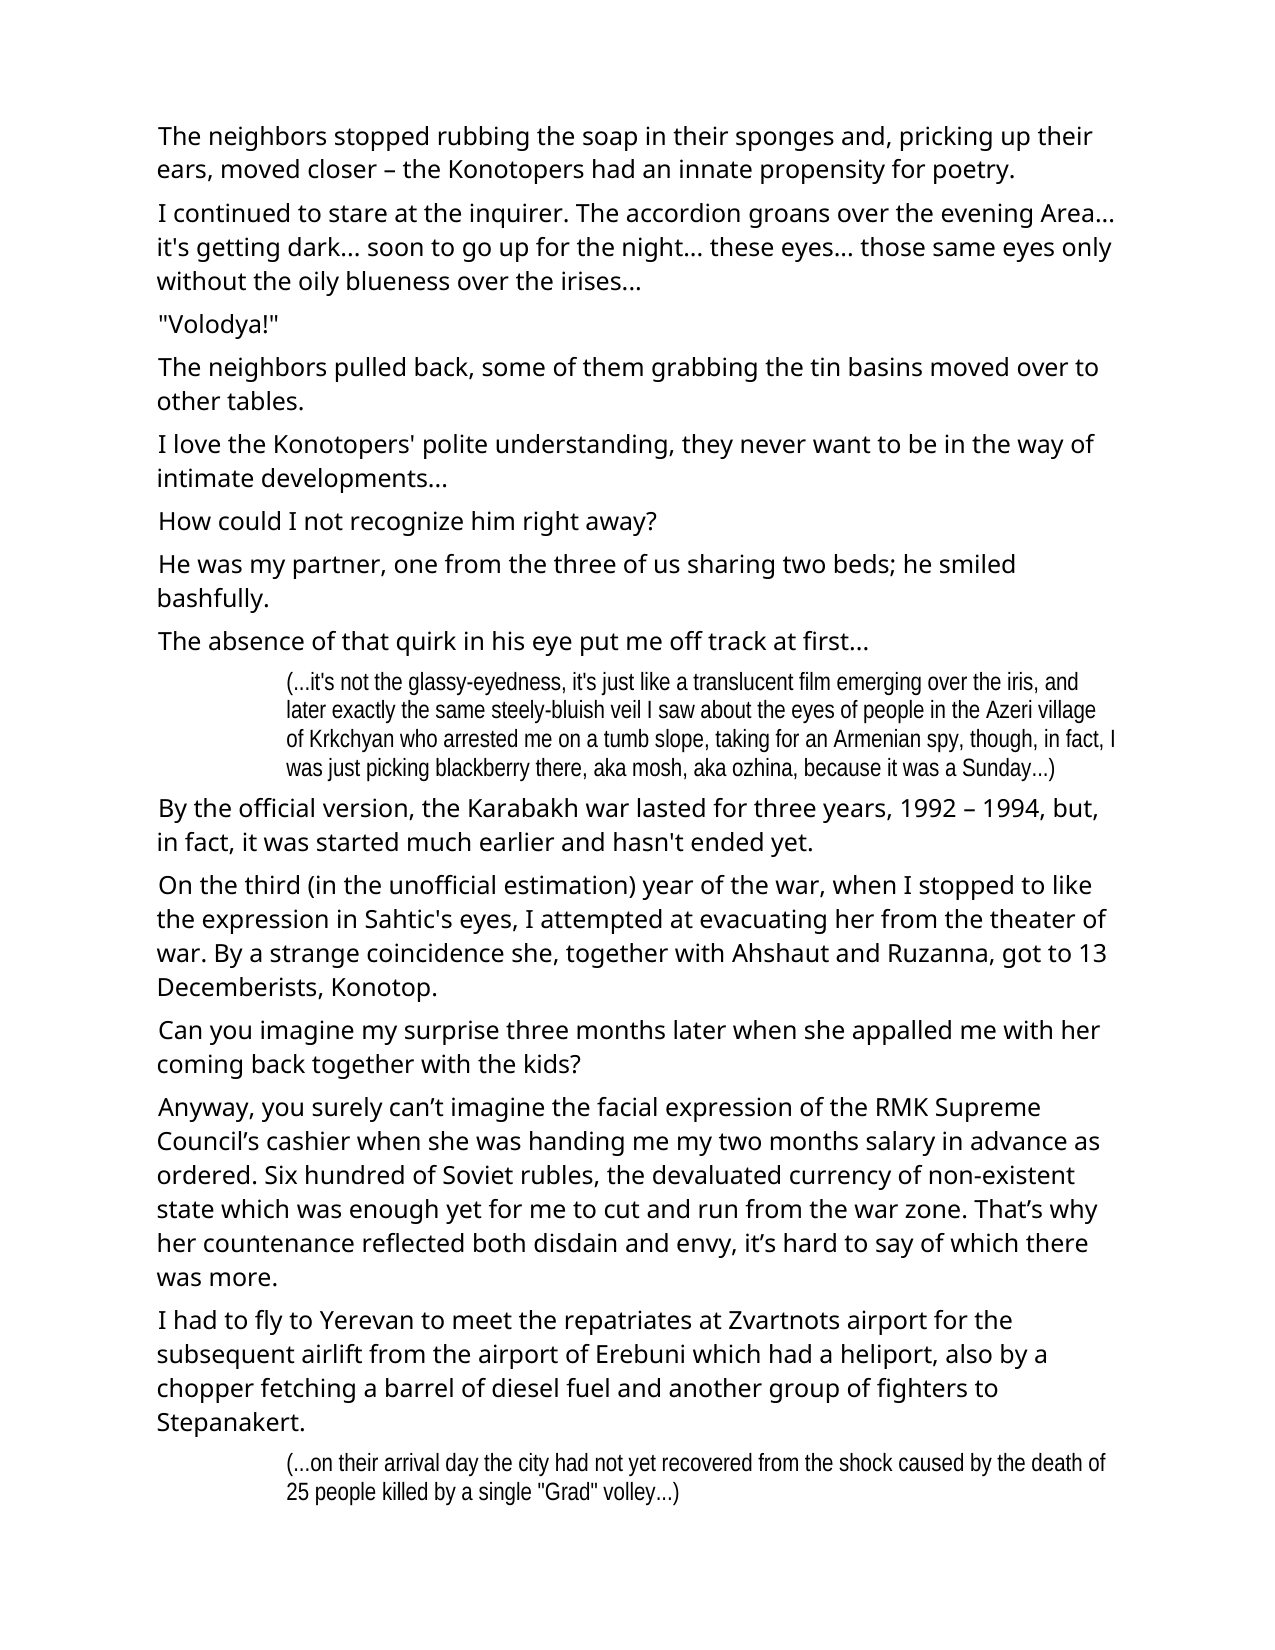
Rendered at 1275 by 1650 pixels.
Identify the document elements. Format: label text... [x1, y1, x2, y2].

text The neighbors pulled back, some of them grabbing the tin basins moved over to other tables. [156, 349, 1118, 417]
text I had to fly to Yerevan to meet the repatriates at Zvartnots airport for the subsequent airlift from the airport of Erebuni which had a heliport, also by a chopper fetching a barrel of diesel fuel and another group of fighters to Stepanakert. [156, 1303, 1118, 1439]
text "Volodya!" [156, 306, 1118, 340]
text I continued to stare at the inquirer. The accordion groans over the evening Area... it's getting dark... soon to go up for the night... these eyes... those same eyes only without the oily blueness over the irises... [156, 195, 1118, 297]
text He was my partner, one from the three of us sharing two beds; he smiled bashfully. [156, 547, 1118, 615]
text I love the Konotopers' polite understanding, they never want to be in the way of intimate developments... [156, 426, 1118, 494]
list (...it's not the glassy-eyedness, it's just like a translucent film emerging over the iris, and later exactly the same steely-bluish veil I saw about the eyes of people in the Azeri village of Krkchyan who arrested me on a tumb slope, taking for an Armenian spy, though, in fact, I was just picking blackberry there, aka mosh, aka ozhina, because it was a Sunday...) [286, 667, 1118, 781]
text On the third (in the unofficial estimation) year of the war, when I stopped to like the expression in Sahtic's eyes, I attempted at evacuating her from the theater of war. By a strange coincidence she, together with Ahshaut and Ruzanna, got to 13 Decemberists, Konotop. [156, 867, 1118, 1003]
text The absence of that quirk in his eye put me off track at first... [156, 624, 1118, 658]
text By the official version, the Karabakh war lasted for three years, 1992 – 1994, but, in fact, it was started much earlier and hasn't ended yet. [156, 790, 1118, 858]
text Anyway, you surely can’t imagine the facial expression of the RMK Supreme Council’s cashier when she was handing me my two months salary in advance as ordered. Six hundred of Soviet rubles, the devaluated currency of non-existent state which was enough yet for me to cut and run from the war zone. That’s why her countenance reflected both disdain and envy, it’s hard to say of which there was more. [156, 1089, 1118, 1294]
list (...on their arrival day the city had not yet recovered from the shock caused by the death of 25 people killed by a single "Grad" volley...) [286, 1448, 1118, 1505]
text Can you imagine my surprise three months later when she appalled me with her coming back together with the kids? [156, 1012, 1118, 1081]
text The neighbors stopped rubbing the soap in their sponges and, pricking up their ears, moved closer – the Konotopers had an innate propensity for poetry. [156, 118, 1118, 186]
text How could I not recognize him right away? [156, 503, 1118, 538]
